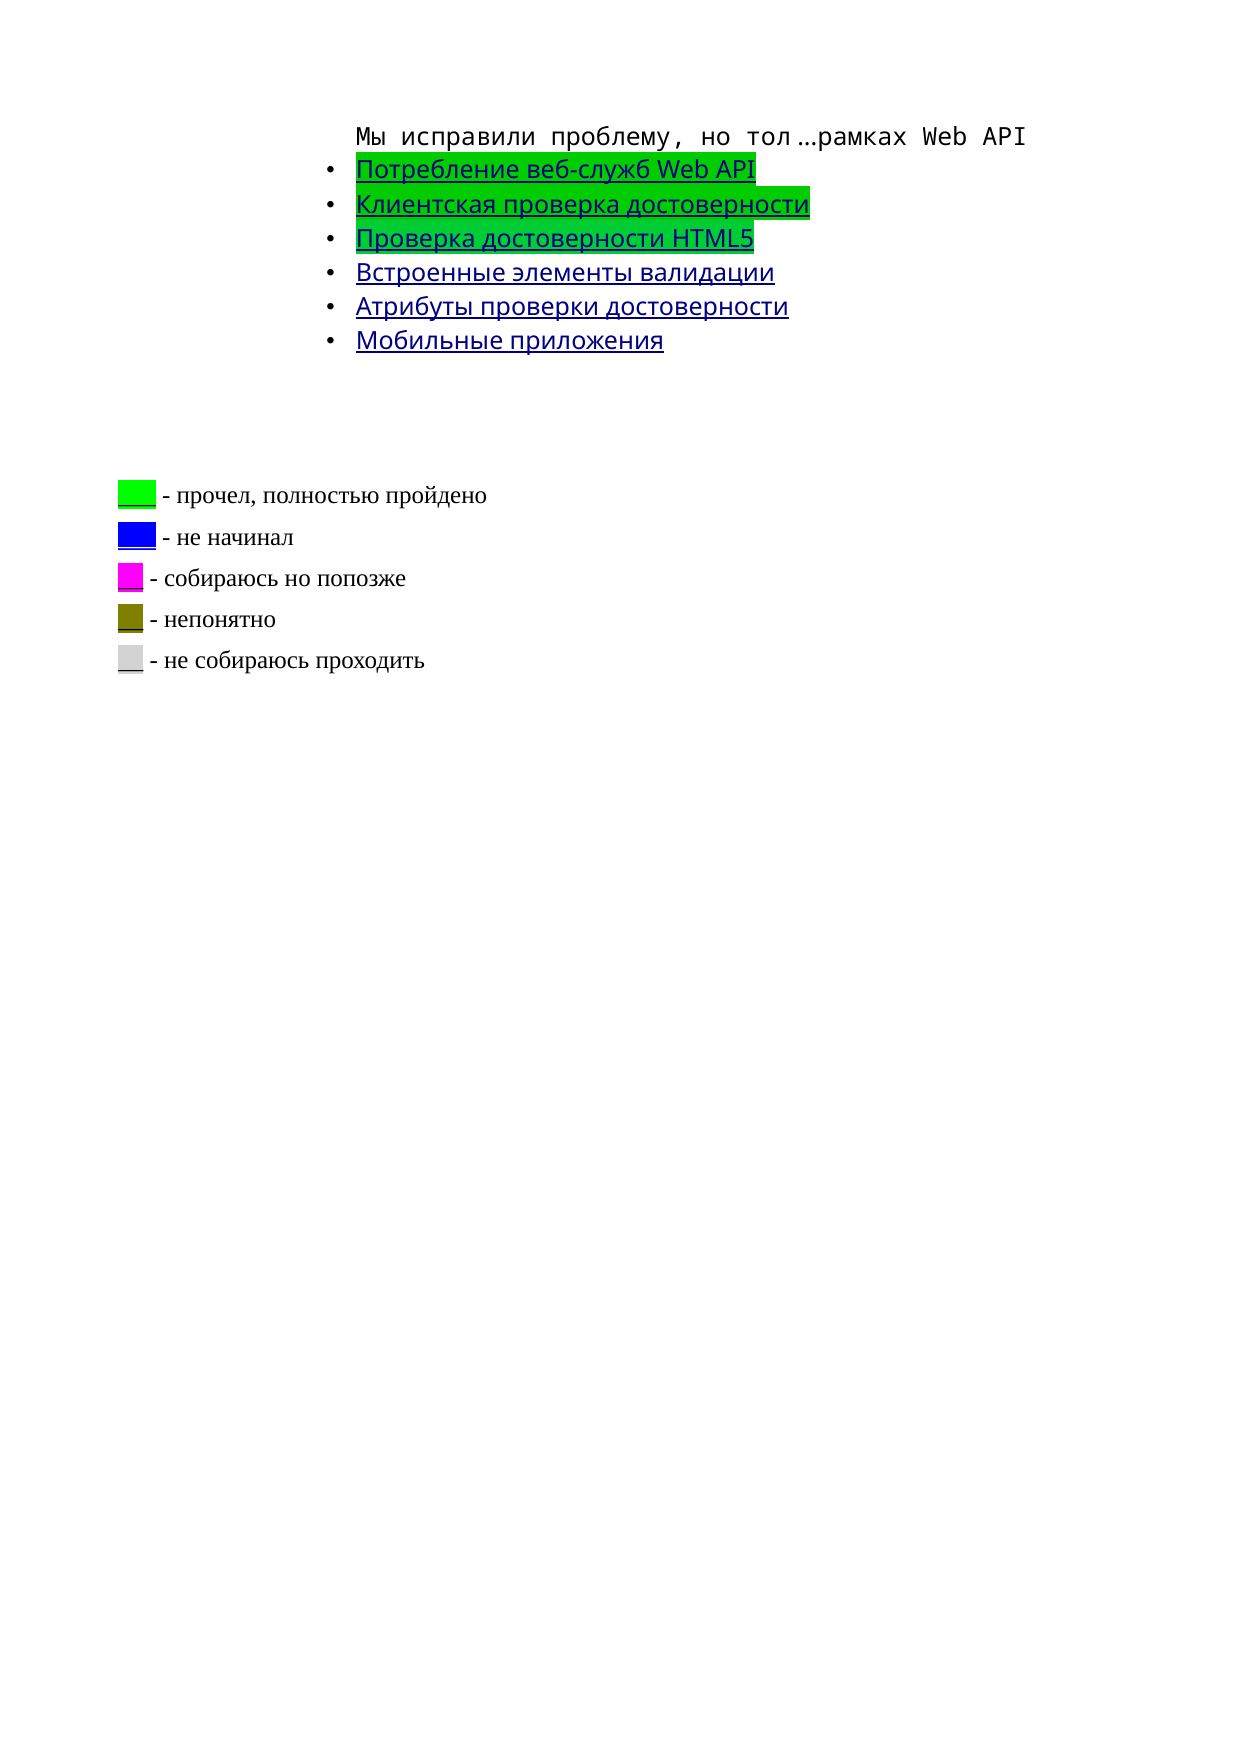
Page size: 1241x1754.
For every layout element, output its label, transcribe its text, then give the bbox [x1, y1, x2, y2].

list Проверка достоверности HTML5 [326, 220, 1122, 254]
list Мобильные приложения [326, 322, 1122, 357]
list Клиентская проверка достоверности [326, 186, 1122, 220]
text __ - непонятно [118, 604, 1122, 633]
text ___ - не начинал [118, 522, 1122, 550]
text ___ - прочел, полностью пройдено [118, 480, 1122, 509]
list Мы исправили проблему, но тол ...рамках Web API [326, 118, 1122, 152]
list Потребление веб-служб Web API [326, 152, 1122, 186]
text __ - собираюсь но попозже [118, 563, 1122, 592]
text __ - не собираюсь проходить [118, 645, 1122, 674]
list Атрибуты проверки достоверности [326, 288, 1122, 322]
list Встроенные элементы валидации [326, 254, 1122, 288]
